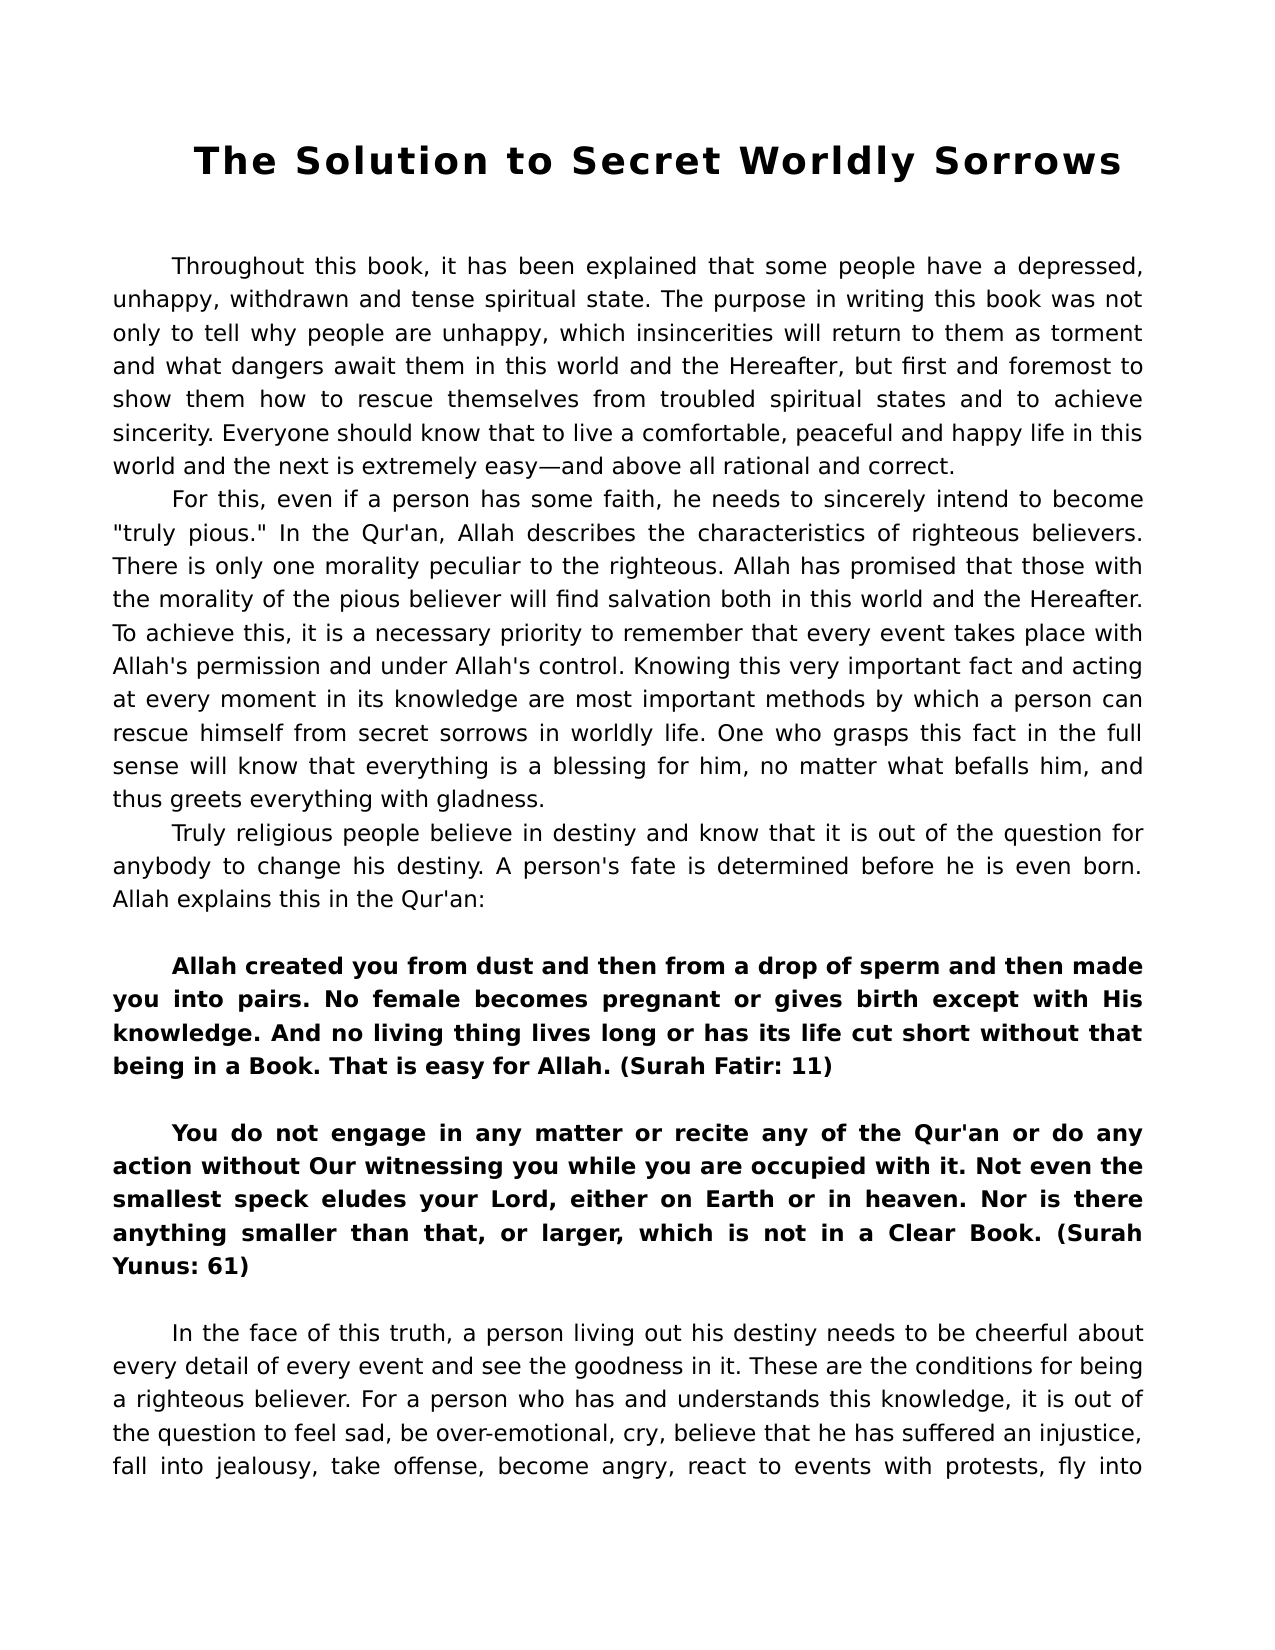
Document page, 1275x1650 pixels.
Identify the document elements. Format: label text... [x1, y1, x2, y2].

text For this, even if a person has some faith, he needs to sincerely intend to become "truly pious." In the Qur'an, Allah describes the characteristics of righteous believers. There is only one morality peculiar to the righteous. Allah has promised that those with the morality of the pious believer will find salvation both in this world and the Hereafter. To achieve this, it is a necessary priority to remember that every event takes place with Allah's permission and under Allah's control. Knowing this very important fact and acting at every moment in its knowledge are most important methods by which a person can rescue himself from secret sorrows in worldly life. One who grasps this fact in the full sense will know that everything is a blessing for him, no matter what befalls him, and thus greets everything with gladness. [112, 481, 1145, 814]
text In the face of this truth, a person living out his destiny needs to be cheerful about every detail of every event and see the goodness in it. These are the conditions for being a righteous believer. For a person who has and understands this knowledge, it is out of the question to feel sad, be over-emotional, cry, believe that he has suffered an injustice, fall into jealousy, take offense, become angry, react to events with protests, fly into [112, 1314, 1145, 1481]
text Truly religious people believe in destiny and know that it is out of the question for anybody to change his destiny. A person's fate is determined before he is even born. Allah explains this in the Qur'an: [112, 814, 1145, 914]
text The Solution to Secret Worldly Sorrows [112, 148, 1145, 181]
text Allah created you from dust and then from a drop of sperm and then made you into pairs. No female becomes pregnant or gives birth except with His knowledge. And no living thing lives long or has its life cut short without that being in a Book. That is easy for Allah. (Surah Fatir: 11) [112, 948, 1145, 1081]
text You do not engage in any matter or recite any of the Qur'an or do any action without Our witnessing you while you are occupied with it. Not even the smallest speck eludes your Lord, either on Earth or in heaven. Nor is there anything smaller than that, or larger, which is not in a Clear Book. (Surah Yunus: 61) [112, 1114, 1145, 1281]
text Throughout this book, it has been explained that some people have a depressed, unhappy, withdrawn and tense spiritual state. The purpose in writing this book was not only to tell why people are unhappy, which insincerities will return to them as torment and what dangers await them in this world and the Hereafter, but first and foremost to show them how to rescue themselves from troubled spiritual states and to achieve sincerity. Everyone should know that to live a comfortable, peaceful and happy life in this world and the next is extremely easy—and above all rational and correct. [112, 248, 1145, 481]
